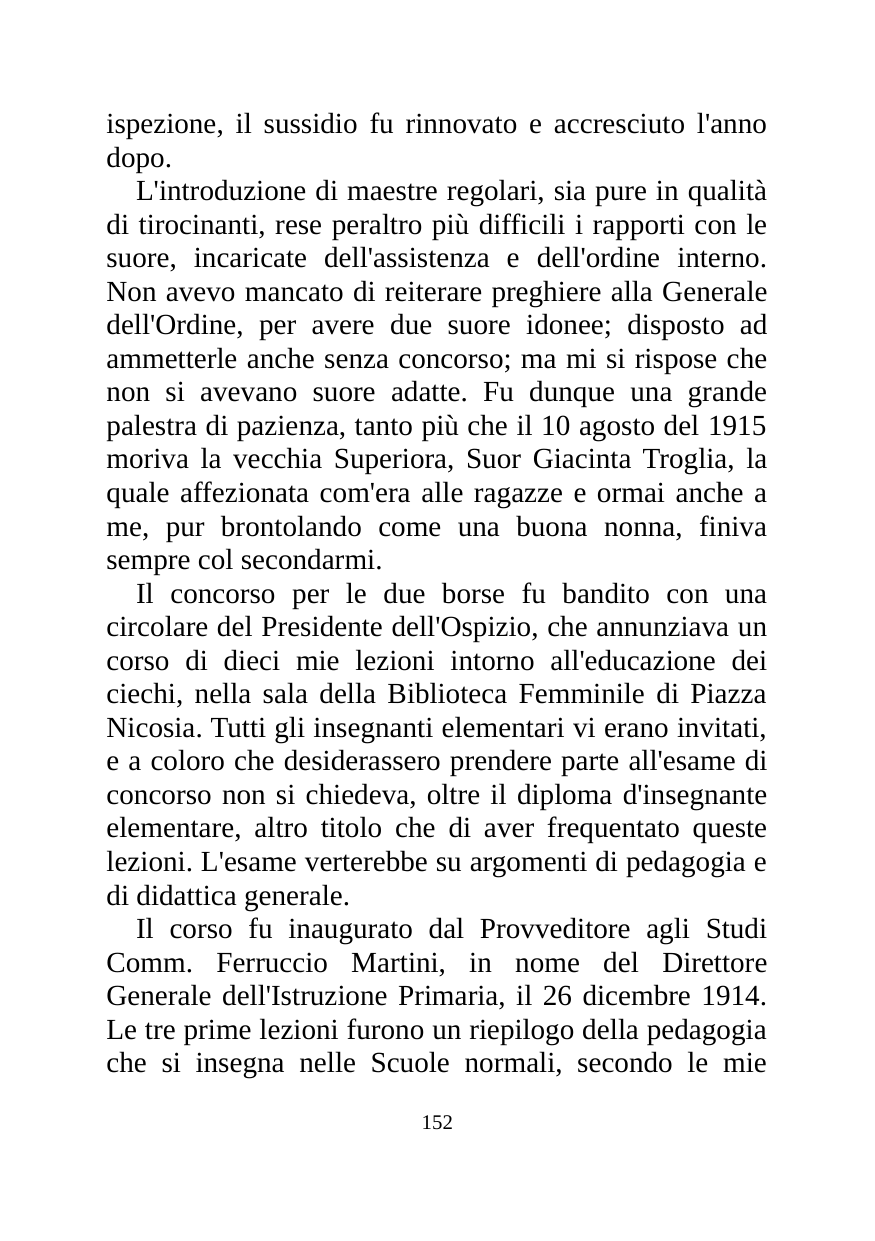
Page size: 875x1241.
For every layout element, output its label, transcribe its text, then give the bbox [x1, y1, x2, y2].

text ispezione, il sussidio fu rinnovato e accresciuto l'anno dopo. [106, 106, 768, 173]
text Il concorso per le due borse fu bandito con una circolare del Presidente dell'Ospizio, che annunziava un corso di dieci mie lezioni intorno all'educazione dei ciechi, nella sala della Biblioteca Femminile di Piazza Nicosia. Tutti gli insegnanti elementari vi erano invitati, e a coloro che desiderassero prendere parte all'esame di concorso non si chiedeva, oltre il diploma d'insegnante elementare, altro titolo che di aver frequentato queste lezioni. L'esame verterebbe su argomenti di pedagogia e di didattica generale. [106, 576, 768, 911]
text L'introduzione di maestre regolari, sia pure in qualità di tirocinanti, rese peraltro più difficili i rapporti con le suore, incaricate dell'assistenza e dell'ordine interno. Non avevo mancato di reiterare preghiere alla Generale dell'Ordine, per avere due suore idonee; disposto ad ammetterle anche senza concorso; ma mi si rispose che non si avevano suore adatte. Fu dunque una grande palestra di pazienza, tanto più che il 10 agosto del 1915 moriva la vecchia Superiora, Suor Giacinta Troglia, la quale affezionata com'era alle ragazze e ormai anche a me, pur brontolando come una buona nonna, finiva sempre col secondarmi. [106, 173, 768, 576]
text Il corso fu inaugurato dal Provveditore agli Studi Comm. Ferruccio Martini, in nome del Direttore Generale dell'Istruzione Primaria, il 26 dicembre 1914. Le tre prime lezioni furono un riepilogo della pedagogia che si insegna nelle Scuole normali, secondo le mie [106, 911, 768, 1079]
